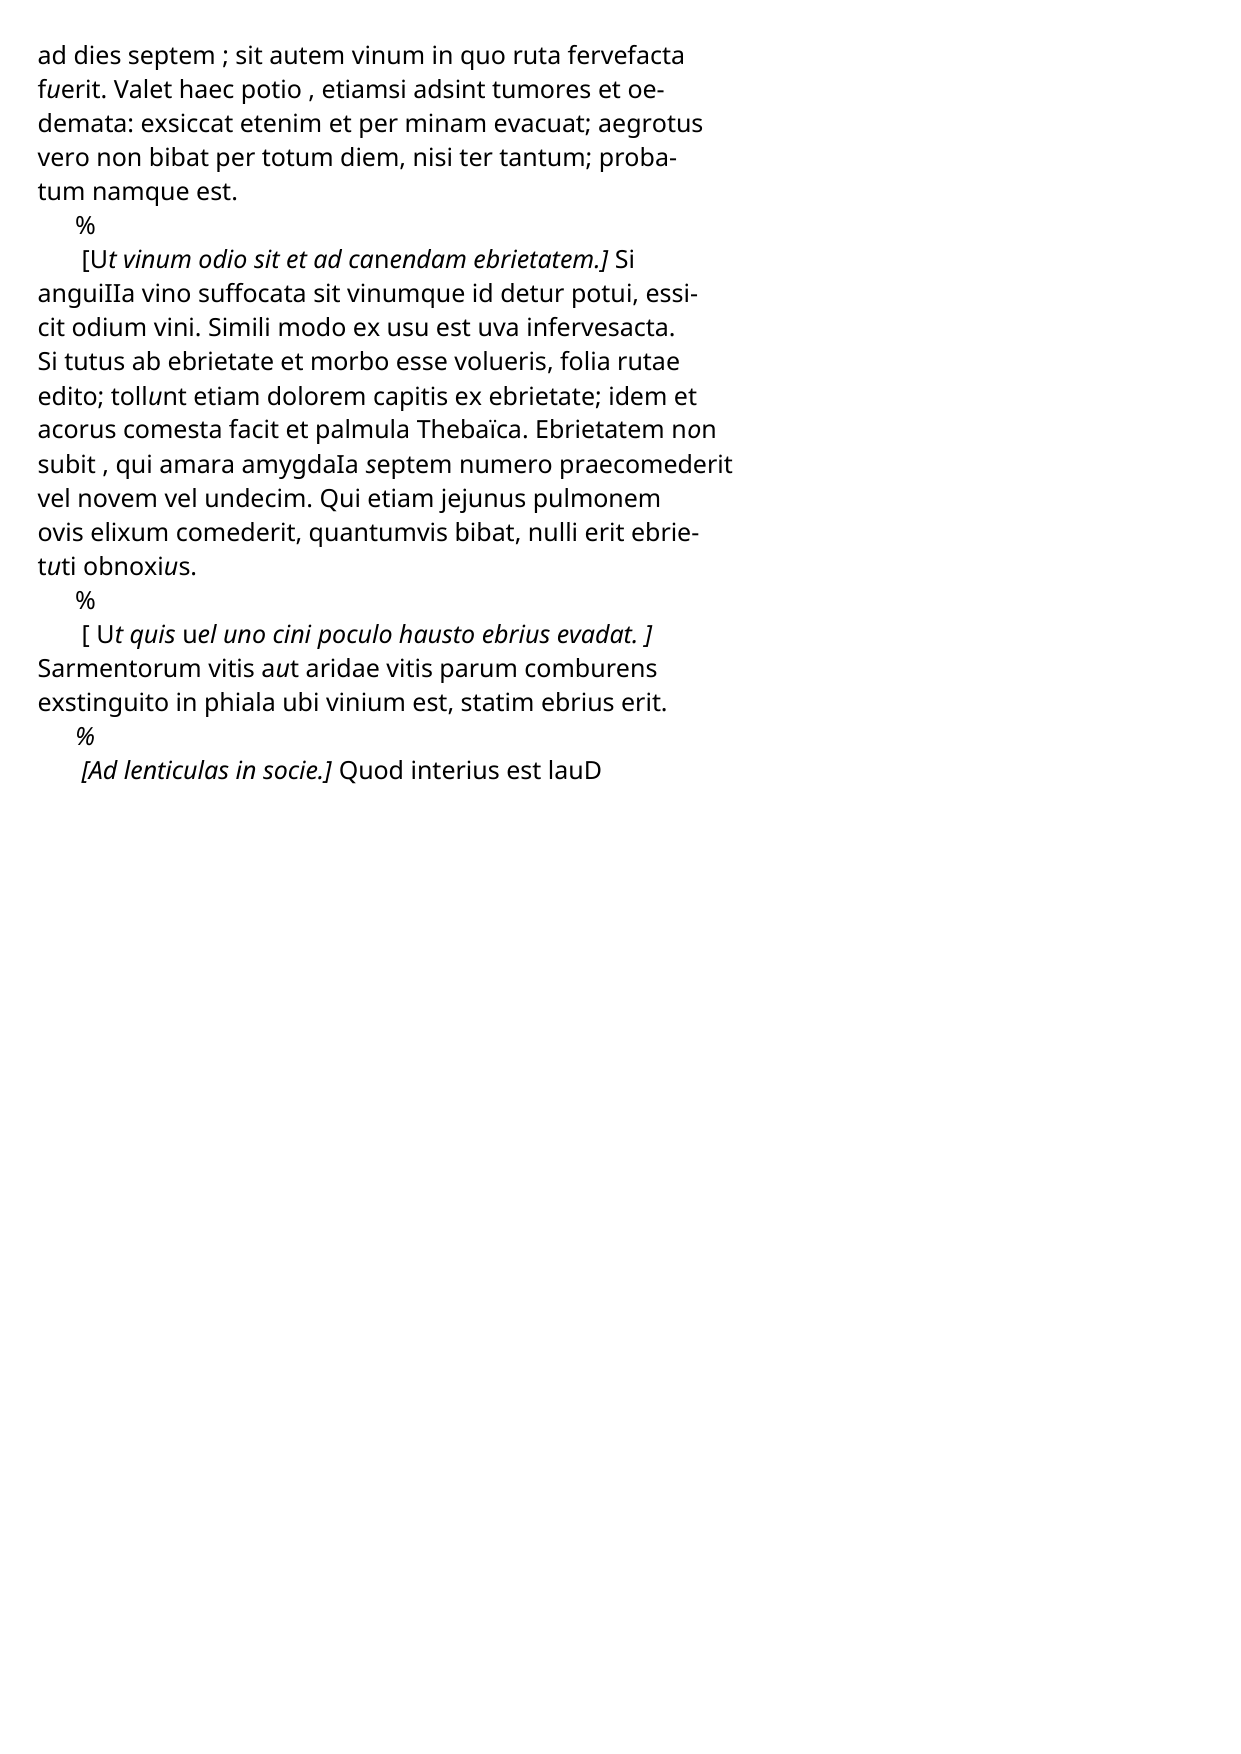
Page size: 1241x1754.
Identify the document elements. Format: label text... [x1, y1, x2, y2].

text ad dies septem ; sit autem vinum in quo ruta fervefacta fuerit. Valet haec potio , etiamsi adsint tumores et oe- demata: exsiccat etenim et per minam evacuat; aegrotus vero non bibat per totum diem, nisi ter tantum; proba- tum namque est. [37, 37, 1203, 208]
text % [37, 208, 1203, 242]
text [Ad lenticulas in socie.] Quod interius est lauD [37, 753, 1203, 787]
text % [37, 719, 1203, 753]
text [ Ut quis uel uno cini poculo hausto ebrius evadat. ] Sarmentorum vitis aut aridae vitis parum comburens exstinguito in phiala ubi vinium est, statim ebrius erit. [37, 617, 1203, 719]
text % [37, 582, 1203, 617]
text [Ut vinum odio sit et ad canendam ebrietatem.] Si anguiIIa vino suffocata sit vinumque id detur potui, essi- cit odium vini. Simili modo ex usu est uva infervesacta. Si tutus ab ebrietate et morbo esse volueris, folia rutae edito; tollunt etiam dolorem capitis ex ebrietate; idem et acorus comesta facit et palmula Thebaïca. Ebrietatem non subit , qui amara amygdaIa septem numero praecomederit vel novem vel undecim. Qui etiam jejunus pulmonem ovis elixum comederit, quantumvis bibat, nulli erit ebrie- tuti obnoxius. [37, 242, 1203, 582]
